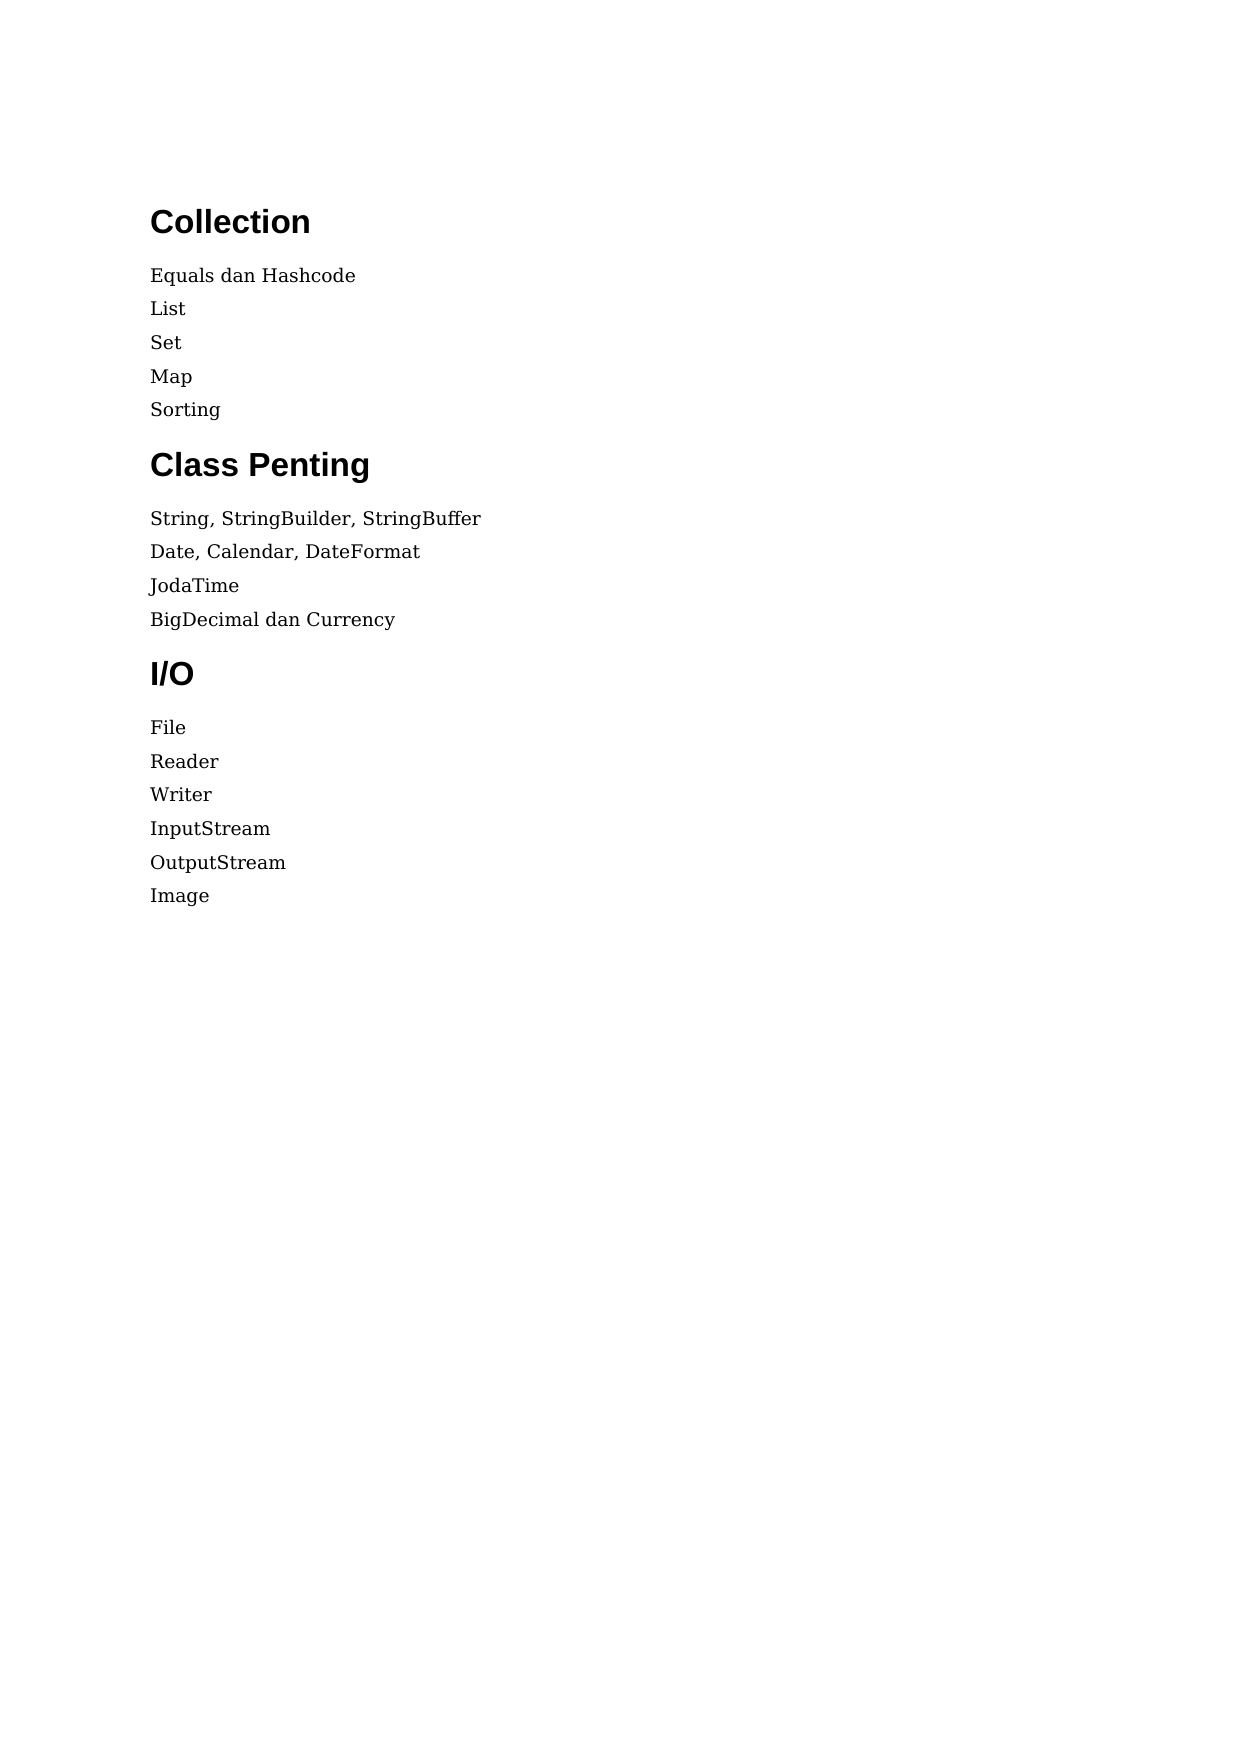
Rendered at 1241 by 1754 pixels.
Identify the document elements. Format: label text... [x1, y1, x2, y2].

text List [150, 298, 1091, 320]
text Date, Calendar, DateFormat [150, 541, 1091, 563]
text OutputStream [150, 852, 1091, 873]
text Sorting [150, 399, 1091, 421]
text Image [150, 885, 1091, 907]
text Set [150, 332, 1091, 354]
text BigDecimal dan Currency [150, 609, 1091, 631]
subtitle Class Penting [150, 446, 1091, 483]
text Map [150, 366, 1091, 387]
text Writer [150, 784, 1091, 806]
text Equals dan Hashcode [150, 265, 1091, 287]
text Reader [150, 751, 1091, 773]
subtitle I/O [150, 656, 1091, 693]
text JodaTime [150, 575, 1091, 597]
text InputStream [150, 818, 1091, 840]
text File [150, 717, 1091, 739]
text String, StringBuilder, StringBuffer [150, 508, 1091, 529]
subtitle Collection [150, 203, 1091, 240]
